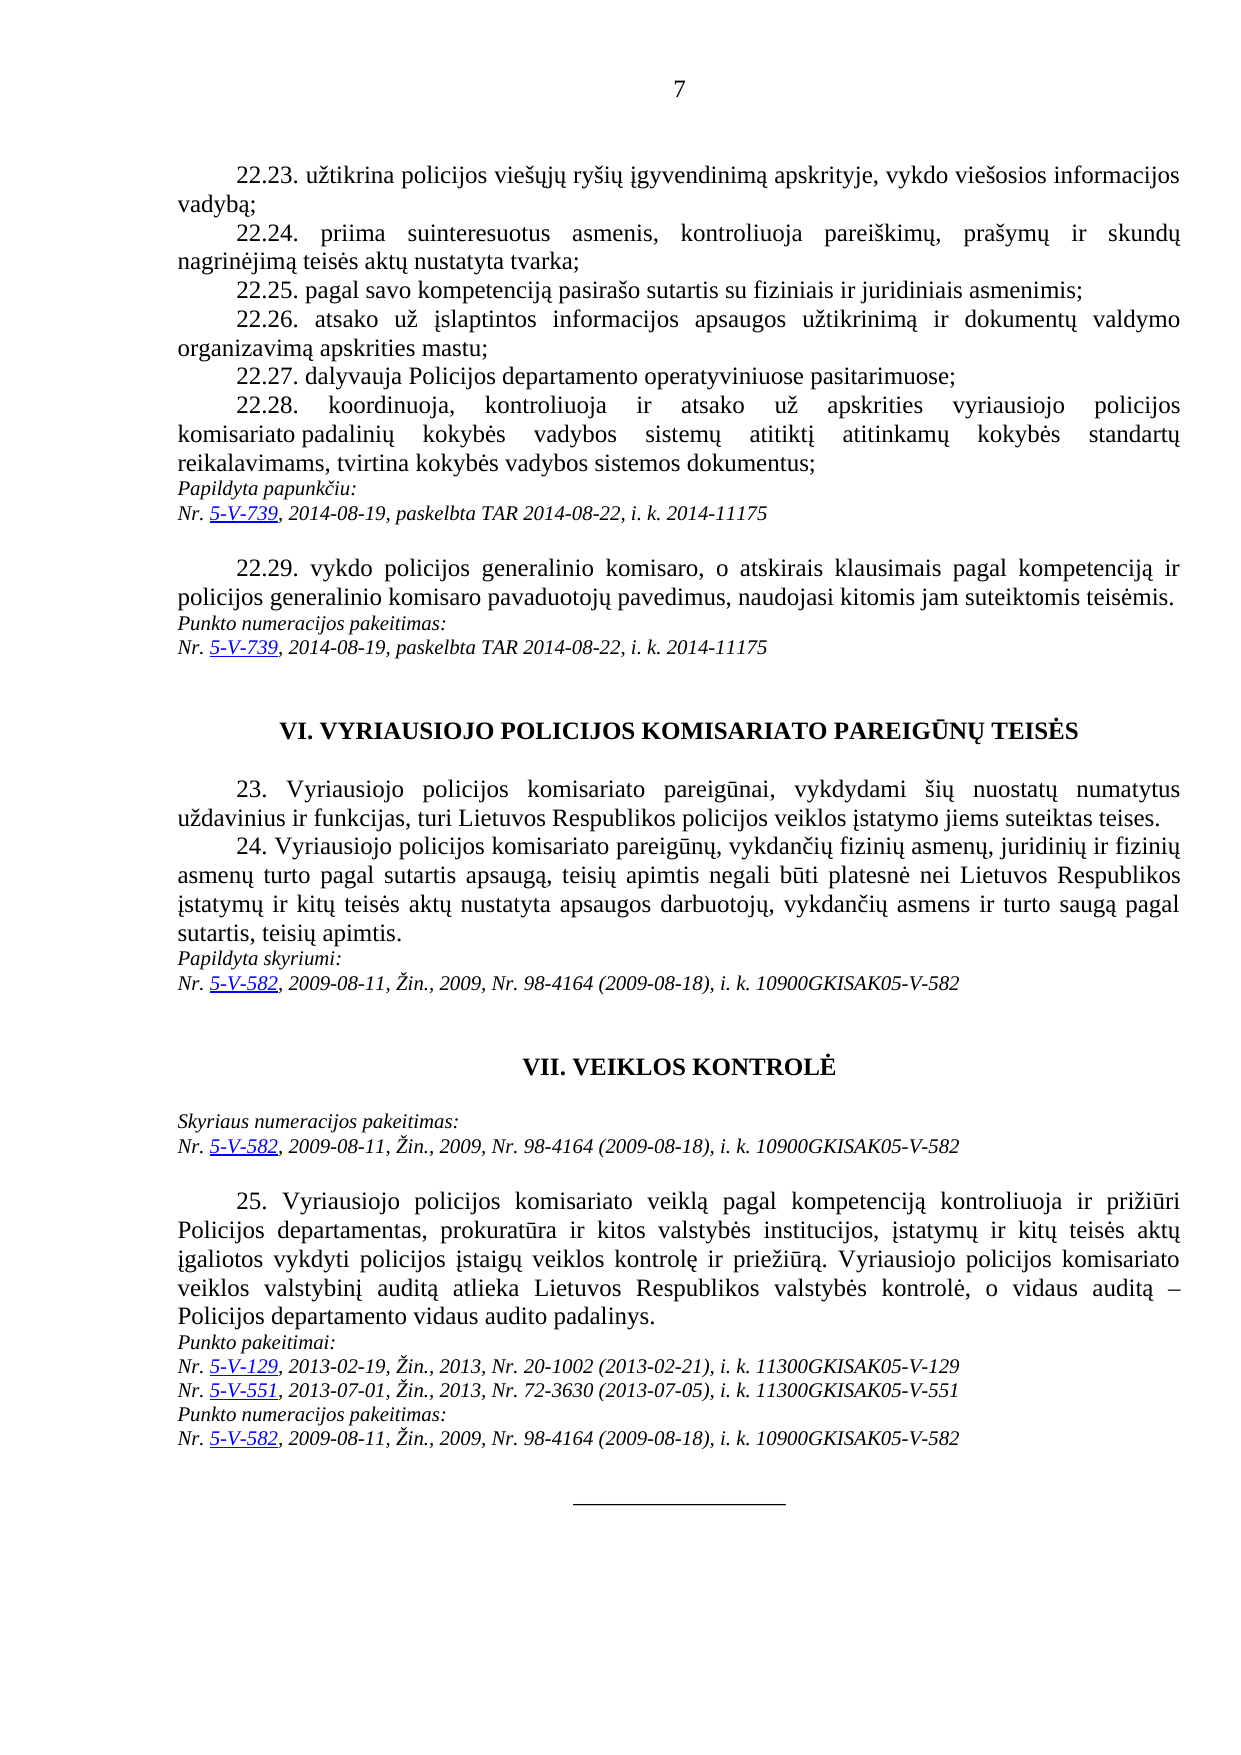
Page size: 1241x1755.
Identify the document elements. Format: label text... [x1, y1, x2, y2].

text Papildyta skyriumi: [177, 946, 1181, 970]
text Nr. 5-V-582, 2009-08-11, Žin., 2009, Nr. 98-4164 (2009-08-18), i. k. 10900GKISAK05-V-582 [177, 970, 1181, 994]
text 22.26. atsako už įslaptintos informacijos apsaugos užtikrinimą ir dokumentų valdymo organizavimą apskrities mastu; [177, 304, 1181, 361]
text Punkto pakeitimai: [177, 1330, 1181, 1354]
text VI. VYRIAUSIOJO POLICIJOS KOMISARIATO pareigūnų teisės [177, 716, 1181, 745]
text 22.23. užtikrina policijos viešųjų ryšių įgyvendinimą apskrityje, vykdo viešosios informacijos vadybą; [177, 160, 1181, 218]
text Papildyta papunkčiu: [177, 476, 1181, 500]
text Punkto numeracijos pakeitimas: [177, 1402, 1181, 1426]
text Skyriaus numeracijos pakeitimas: [177, 1109, 1181, 1133]
text 22.24. priima suinteresuotus asmenis, kontroliuoja pareiškimų, prašymų ir skundų nagrinėjimą teisės aktų nustatyta tvarka; [177, 218, 1181, 275]
text 22.27. dalyvauja Policijos departamento operatyviniuose pasitarimuose; [177, 361, 1181, 390]
text VII. VEIKLOS KONTROLĖ [177, 1052, 1181, 1081]
text Nr. 5-V-582, 2009-08-11, Žin., 2009, Nr. 98-4164 (2009-08-18), i. k. 10900GKISAK05-V-582 [177, 1426, 1181, 1450]
text Punkto numeracijos pakeitimas: [177, 611, 1181, 635]
text 22.25. pagal savo kompetenciją pasirašo sutartis su fiziniais ir juridiniais asmenimis; [177, 275, 1181, 304]
text 22.28. koordinuoja, kontroliuoja ir atsako už apskrities vyriausiojo policijos komisariato padalinių kokybės vadybos sistemų atitiktį atitinkamų kokybės standartų reikalavimams, tvirtina kokybės vadybos sistemos dokumentus; [177, 390, 1181, 476]
text Nr. 5-V-739, 2014-08-19, paskelbta TAR 2014-08-22, i. k. 2014-11175 [177, 635, 1181, 659]
text 22.29. vykdo policijos generalinio komisaro, o atskirais klausimais pagal kompetenciją ir policijos generalinio komisaro pavaduotojų pavedimus, naudojasi kitomis jam suteiktomis teisėmis. [177, 553, 1181, 611]
text Nr. 5-V-551, 2013-07-01, Žin., 2013, Nr. 72-3630 (2013-07-05), i. k. 11300GKISAK05-V-551 [177, 1378, 1181, 1402]
text Nr. 5-V-739, 2014-08-19, paskelbta TAR 2014-08-22, i. k. 2014-11175 [177, 500, 1181, 524]
text 25. Vyriausiojo policijos komisariato veiklą pagal kompetenciją kontroliuoja ir prižiūri Policijos departamentas, prokuratūra ir kitos valstybės institucijos, įstatymų ir kitų teisės aktų įgaliotos vykdyti policijos įstaigų veiklos kontrolę ir priežiūrą. Vyriausiojo policijos komisariato veiklos valstybinį auditą atlieka Lietuvos Respublikos valstybės kontrolė, o vidaus auditą – Policijos departamento vidaus audito padalinys. [177, 1186, 1181, 1330]
text Nr. 5-V-129, 2013-02-19, Žin., 2013, Nr. 20-1002 (2013-02-21), i. k. 11300GKISAK05-V-129 [177, 1354, 1181, 1378]
text 23. Vyriausiojo policijos komisariato pareigūnai, vykdydami šių nuostatų numatytus uždavinius ir funkcijas, turi Lietuvos Respublikos policijos veiklos įstatymo jiems suteiktas teises. [177, 774, 1181, 831]
text Nr. 5-V-582, 2009-08-11, Žin., 2009, Nr. 98-4164 (2009-08-18), i. k. 10900GKISAK05-V-582 [177, 1133, 1181, 1158]
text 24. Vyriausiojo policijos komisariato pareigūnų, vykdančių fizinių asmenų, juridinių ir fizinių asmenų turto pagal sutartis apsaugą, teisių apimtis negali būti platesnė nei Lietuvos Respublikos įstatymų ir kitų teisės aktų nustatyta apsaugos darbuotojų, vykdančių asmens ir turto saugą pagal sutartis, teisių apimtis. [177, 831, 1181, 946]
text _________________ [177, 1479, 1181, 1508]
